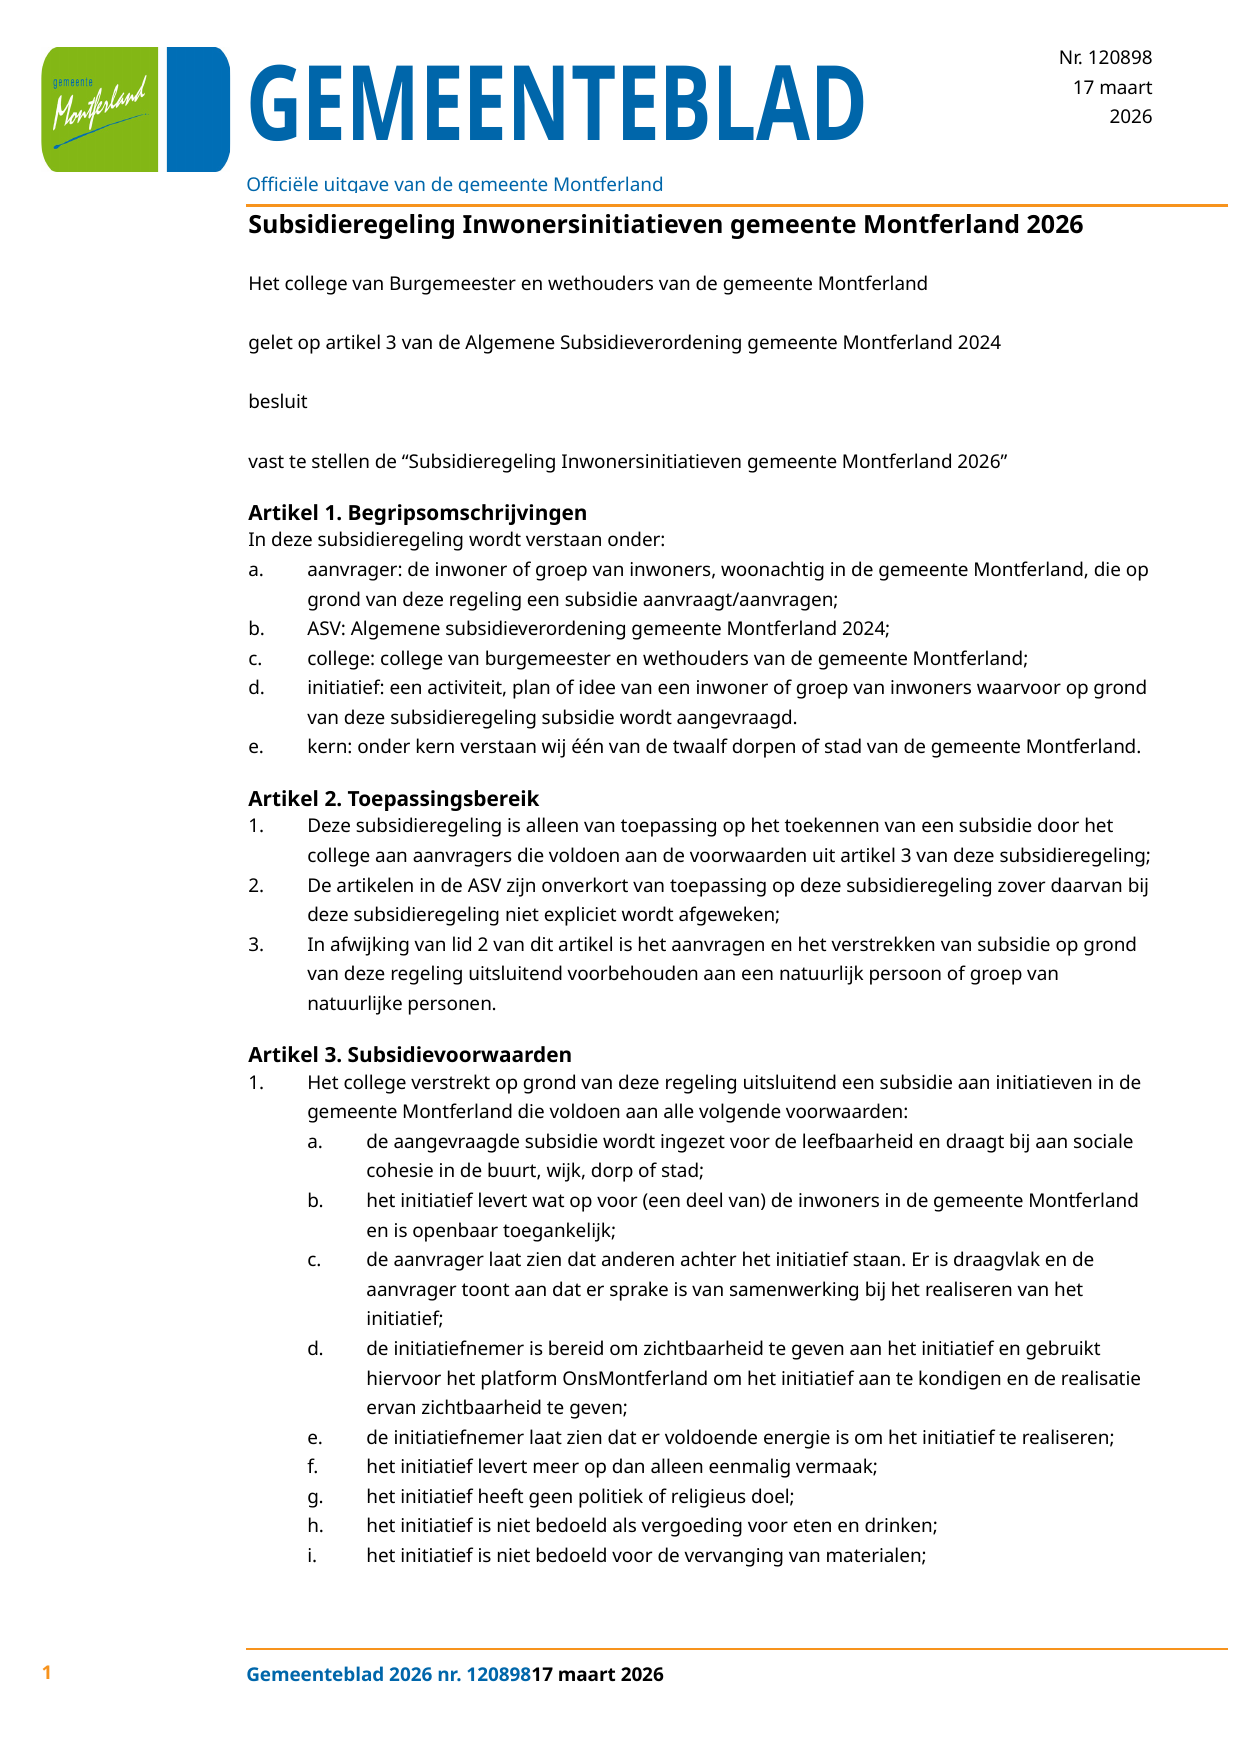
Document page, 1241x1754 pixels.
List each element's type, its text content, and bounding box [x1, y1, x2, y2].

text Artikel 3. Subsidievoorwaarden [248, 1041, 1152, 1069]
list de aangevraagde subsidie wordt ingezet voor de leefbaarheid en draagt bij aan sociale cohesie in de buurt, wijk, dorp of stad; [307, 1128, 1152, 1183]
list Het college verstrekt op grond van deze regeling uitsluitend een subsidie aan initiatieven in de gemeente Montferland die voldoen aan alle volgende voorwaarden: [248, 1069, 1152, 1124]
picture [41, 47, 231, 172]
list In afwijking van lid 2 van dit artikel is het aanvragen en het verstrekken van subsidie op grond van deze regeling uitsluitend voorbehouden aan een natuurlijk persoon of groep van natuurlijke personen. [248, 931, 1152, 1016]
list Deze subsidieregeling is alleen van toepassing op het toekennen van een subsidie door het college aan aanvragers die voldoen aan de voorwaarden uit artikel 3 van deze subsidieregeling; [248, 813, 1152, 868]
text vast te stellen de “Subsidieregeling Inwonersinitiatieven gemeente Montferland 2026” [248, 448, 1152, 473]
list het initiatief levert meer op dan alleen eenmalig vermaak; [307, 1453, 1152, 1479]
list De artikelen in de ASV zijn onverkort van toepassing op deze subsidieregeling zover daarvan bij deze subsidieregeling niet expliciet wordt afgeweken; [248, 872, 1152, 927]
list het initiatief is niet bedoeld voor de vervanging van materialen; [307, 1542, 1152, 1568]
list de initiatiefnemer laat zien dat er voldoende energie is om het initiatief te realiseren; [307, 1424, 1152, 1450]
list het initiatief levert wat op voor (een deel van) de inwoners in de gemeente Montferland en is openbaar toegankelijk; [307, 1187, 1152, 1243]
list ASV: Algemene subsidieverordening gemeente Montferland 2024; [248, 615, 1152, 641]
list het initiatief is niet bedoeld als vergoeding voor eten en drinken; [307, 1513, 1152, 1538]
list het initiatief heeft geen politiek of religieus doel; [307, 1483, 1152, 1509]
text gelet op artikel 3 van de Algemene Subsidieverordening gemeente Montferland 2024 [248, 329, 1152, 355]
text In deze subsidieregeling wordt verstaan onder: [248, 527, 1152, 552]
list college: college van burgemeester en wethouders van de gemeente Montferland; [248, 645, 1152, 671]
text Het college van Burgemeester en wethouders van de gemeente Montferland [248, 270, 1152, 296]
list de aanvrager laat zien dat anderen achter het initiatief staan. Er is draagvlak en de aanvrager toont aan dat er sprake is van samenwerking bij het realiseren van het initiatief; [307, 1246, 1152, 1331]
list de initiatiefnemer is bereid om zichtbaarheid te geven aan het initiatief en gebruikt hiervoor het platform OnsMontferland om het initiatief aan te kondigen en de realisatie ervan zichtbaarheid te geven; [307, 1335, 1152, 1420]
text Subsidieregeling Inwonersinitiatieven gemeente Montferland 2026 [248, 207, 1152, 241]
list initiatief: een activiteit, plan of idee van een inwoner of groep van inwoners waarvoor op grond van deze subsidieregeling subsidie wordt aangevraagd. [248, 674, 1152, 730]
list kern: onder kern verstaan wij één van de twaalf dorpen of stad van de gemeente Montferland. [248, 734, 1152, 759]
text besluit [248, 389, 1152, 414]
list aanvrager: de inwoner of groep van inwoners, woonachtig in de gemeente Montferland, die op grond van deze regeling een subsidie aanvraagt/aanvragen; [248, 556, 1152, 612]
text Artikel 1. Begripsomschrijvingen [248, 498, 1152, 527]
text Artikel 2. Toepassingsbereik [248, 784, 1152, 813]
